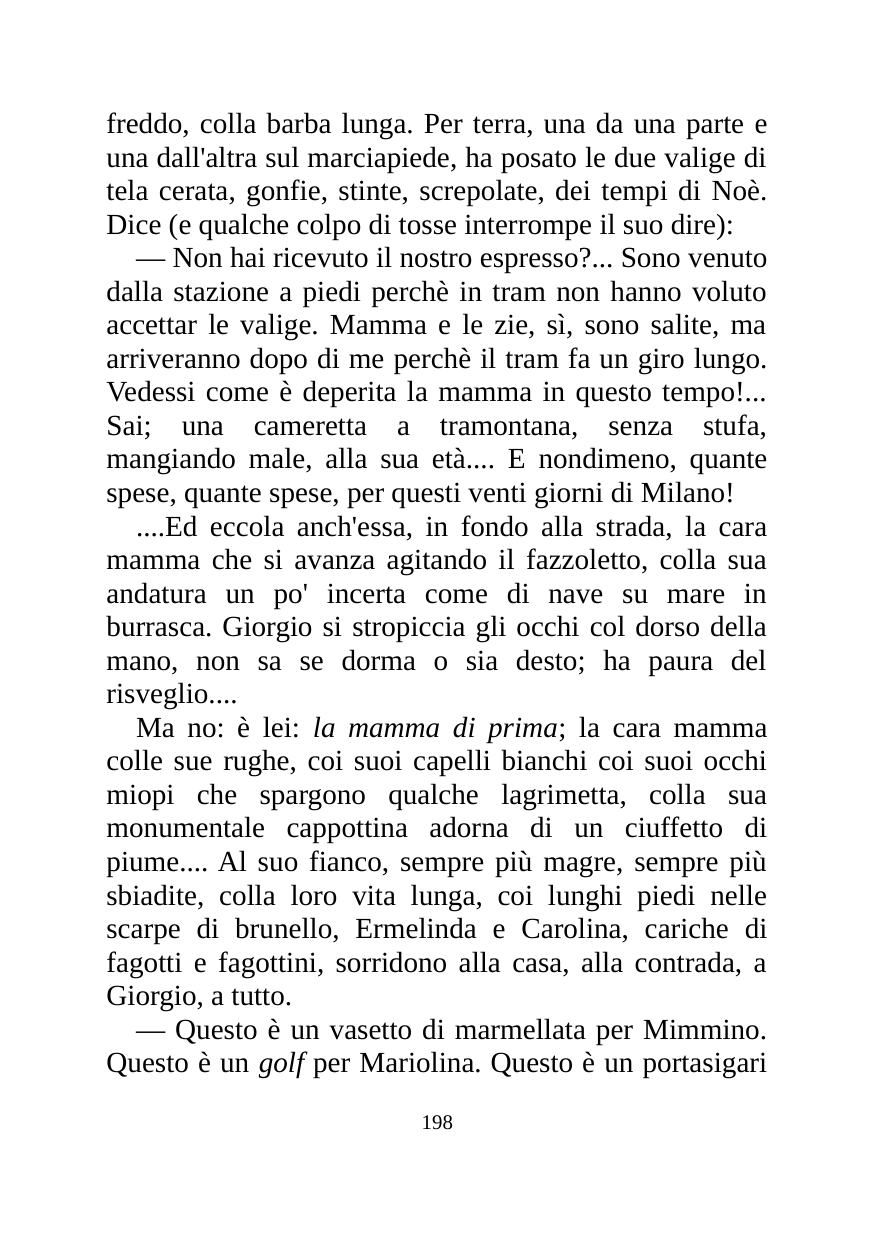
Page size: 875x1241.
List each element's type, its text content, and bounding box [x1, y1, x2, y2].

text ....Ed eccola anch'essa, in fondo alla strada, la cara mamma che si avanza agitando il fazzoletto, colla sua andatura un po' incerta come di nave su mare in burrasca. Giorgio si stropiccia gli occhi col dorso della mano, non sa se dorma o sia desto; ha paura del risveglio.... [106, 509, 768, 710]
text — Non hai ricevuto il nostro espresso?... Sono venuto dalla stazione a piedi perchè in tram non hanno voluto accettar le valige. Mamma e le zie, sì, sono salite, ma arriveranno dopo di me perchè il tram fa un giro lungo. Vedessi come è deperita la mamma in questo tempo!... Sai; una cameretta a tramontana, senza stufa, mangiando male, alla sua età.... E nondimeno, quante spese, quante spese, per questi venti giorni di Milano! [106, 240, 768, 509]
text — Questo è un vasetto di marmellata per Mimmino. Questo è un golf per Mariolina. Questo è un portasigari [106, 1012, 768, 1079]
text Ma no: è lei: la mamma di prima; la cara mamma colle sue rughe, coi suoi capelli bianchi coi suoi occhi miopi che spargono qualche lagrimetta, colla sua monumentale cappottina adorna di un ciuffetto di piume.... Al suo fianco, sempre più magre, sempre più sbiadite, colla loro vita lunga, coi lunghi piedi nelle scarpe di brunello, Ermelinda e Carolina, cariche di fagotti e fagottini, sorridono alla casa, alla contrada, a Giorgio, a tutto. [106, 710, 768, 1012]
text freddo, colla barba lunga. Per terra, una da una parte e una dall'altra sul marciapiede, ha posato le due valige di tela cerata, gonfie, stinte, screpolate, dei tempi di Noè. Dice (e qualche colpo di tosse interrompe il suo dire): [106, 106, 768, 240]
